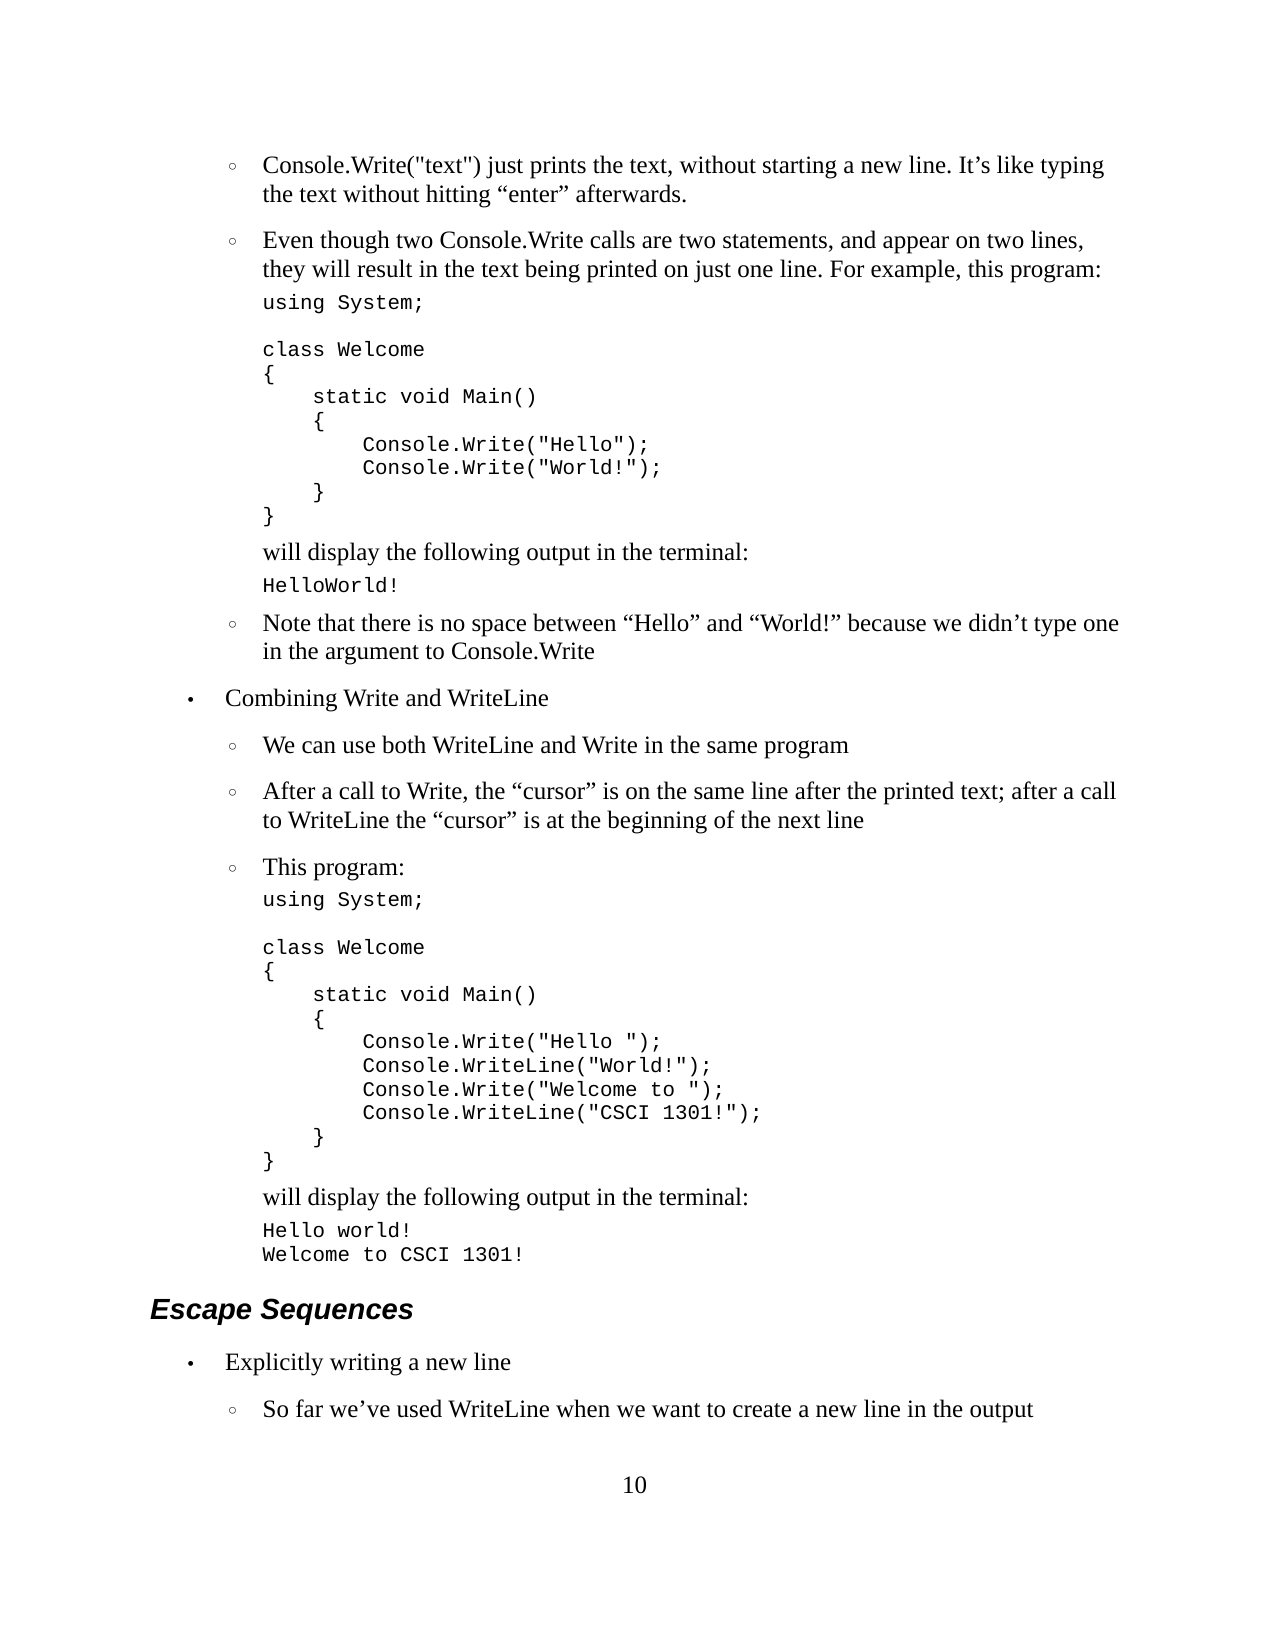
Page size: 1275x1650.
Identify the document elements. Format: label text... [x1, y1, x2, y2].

list { [225, 363, 1125, 386]
list Console.Write("text") just prints the text, without starting a new line. It’s like typing the text without hitting “enter” afterwards. [225, 150, 1125, 207]
list So far we’ve used WriteLine when we want to create a new line in the output [225, 1394, 1125, 1423]
list After a call to Write, the “cursor” is on the same line after the printed text; after a call to WriteLine the “cursor” is at the beginning of the next line [225, 776, 1125, 834]
list will display the following output in the terminal: [225, 537, 1125, 566]
list HelloWorld! [225, 575, 1125, 599]
list using System; [225, 889, 1125, 913]
list Console.Write("Hello"); [225, 434, 1125, 457]
list class Welcome [225, 339, 1125, 363]
list } [225, 481, 1125, 505]
list Hello world! [225, 1220, 1125, 1243]
list We can use both WriteLine and Write in the same program [225, 730, 1125, 758]
list This program: [225, 852, 1125, 881]
list class Welcome [225, 937, 1125, 960]
list static void Main() [225, 984, 1125, 1008]
list Console.Write("Hello "); [225, 1031, 1125, 1055]
list } [225, 505, 1125, 528]
list { [225, 960, 1125, 984]
list will display the following output in the terminal: [225, 1182, 1125, 1211]
list } [225, 1126, 1125, 1149]
list Console.WriteLine("World!"); [225, 1055, 1125, 1079]
list Explicitly writing a new line [187, 1347, 1125, 1376]
list { [225, 1008, 1125, 1031]
list { [225, 410, 1125, 434]
list Note that there is no space between “Hello” and “World!” because we didn’t type one in the argument to Console.Write [225, 608, 1125, 665]
subtitle Escape Sequences [150, 1292, 1125, 1326]
list static void Main() [225, 386, 1125, 410]
list Console.WriteLine("CSCI 1301!"); [225, 1102, 1125, 1126]
list Console.Write("World!"); [225, 457, 1125, 481]
list Console.Write("Welcome to "); [225, 1079, 1125, 1102]
list Combining Write and WriteLine [187, 683, 1125, 712]
list Welcome to CSCI 1301! [225, 1243, 1125, 1267]
list } [225, 1149, 1125, 1173]
list using System; [225, 292, 1125, 316]
list Even though two Console.Write calls are two statements, and appear on two lines, they will result in the text being printed on just one line. For example, this program: [225, 225, 1125, 283]
